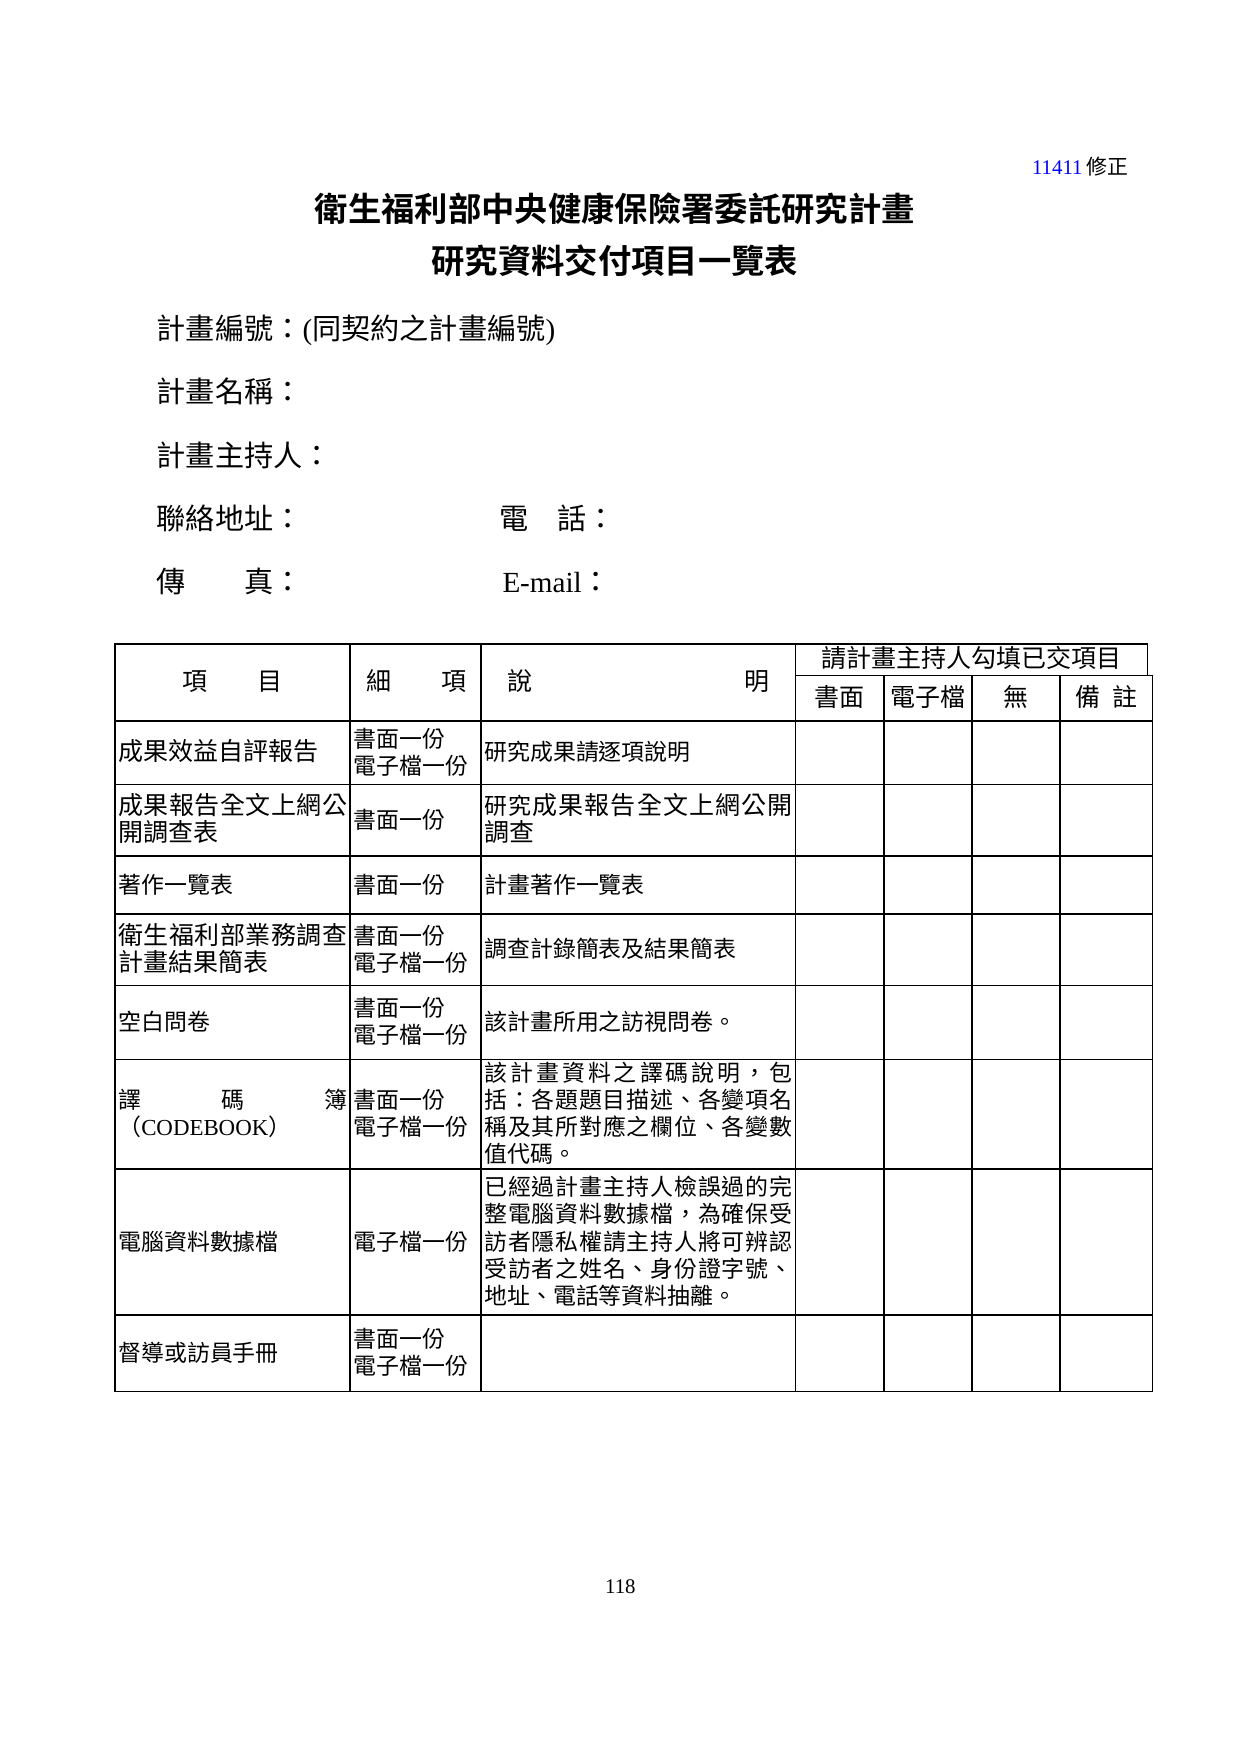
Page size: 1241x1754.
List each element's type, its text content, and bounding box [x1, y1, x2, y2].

table_header [1148, 643, 1152, 674]
table_cell [885, 722, 971, 784]
table_cell 電子檔一份 [351, 1170, 480, 1314]
table_cell 已經過計畫主持人檢誤過的完整電腦資料數據檔，為確保受訪者隱私權請主持人將可辨認受訪者之姓名、身份證字號、地址、電話等資料抽離。 [482, 1170, 795, 1314]
table_cell [973, 915, 1059, 984]
table_cell [973, 857, 1059, 913]
table_cell [1061, 986, 1152, 1058]
table_cell 空白問卷 [116, 986, 349, 1058]
table_cell 書面 [796, 676, 883, 720]
table_cell [796, 1170, 883, 1314]
table_cell 譯碼簿（CODEBOOK） [116, 1060, 349, 1168]
table_cell [1061, 722, 1152, 784]
table_cell 該計畫資料之譯碼說明，包括：各題題目描述、各變項名稱及其所對應之欄位、各變數值代碼。 [482, 1060, 795, 1168]
table_cell [796, 785, 883, 855]
text 聯絡地址： 電 話： [156, 496, 1128, 538]
table_cell 研究成果請逐項說明 [482, 722, 795, 784]
table_cell [796, 1060, 883, 1168]
table_cell 著作一覽表 [116, 857, 349, 913]
table_cell 備 註 [1061, 676, 1152, 720]
table_cell 電子檔 [885, 676, 971, 720]
table_cell [796, 915, 883, 984]
table_cell [1061, 1170, 1152, 1314]
table_header 說 明 [482, 645, 795, 720]
table_cell 書面一份 電子檔一份 [351, 986, 480, 1058]
table_cell 電腦資料數據檔 [116, 1170, 349, 1314]
table_cell 書面一份 電子檔一份 [351, 1316, 480, 1391]
table_cell [1061, 1060, 1152, 1168]
text 計畫編號：(同契約之計畫編號) [156, 305, 1128, 347]
table_cell 督導或訪員手冊 [116, 1316, 349, 1391]
table_cell [796, 986, 883, 1058]
table_cell 該計畫所用之訪視問卷。 [482, 986, 795, 1058]
table_cell [796, 722, 883, 784]
table_cell [885, 1060, 971, 1168]
table_cell [973, 722, 1059, 784]
table_cell [973, 986, 1059, 1058]
table_cell 成果報告全文上網公開調查表 [116, 785, 349, 855]
table_cell 無 [973, 676, 1059, 720]
table_cell 書面一份 電子檔一份 [351, 722, 480, 784]
table_cell [973, 1170, 1059, 1314]
table_cell [885, 857, 971, 913]
table_header 項 目 [116, 645, 349, 720]
table_cell [973, 1060, 1059, 1168]
table_cell 計畫著作一覽表 [482, 857, 795, 913]
table_cell [885, 1316, 971, 1391]
table_cell [885, 915, 971, 984]
table_cell 書面一份 電子檔一份 [351, 1060, 480, 1168]
table_cell [885, 986, 971, 1058]
table_header 請計畫主持人勾填已交項目 [796, 645, 1147, 674]
text 計畫主持人： [156, 432, 1128, 474]
table_cell [796, 857, 883, 913]
text 計畫名稱： [156, 369, 1128, 411]
table_cell [973, 1316, 1059, 1391]
table_cell 書面一份 [351, 857, 480, 913]
table_cell 成果效益自評報告 [116, 722, 349, 784]
table_header 細 項 [351, 645, 480, 720]
table_cell 衛生福利部業務調查計畫結果簡表 [116, 915, 349, 984]
table_cell [885, 1170, 971, 1314]
table_cell [1061, 857, 1152, 913]
text 傳 真： E-mail： [156, 559, 1128, 601]
table_cell 書面一份 電子檔一份 [351, 915, 480, 984]
table_cell 調查計錄簡表及結果簡表 [482, 915, 795, 984]
text 研究資料交付項目一覽表 [112, 232, 1117, 284]
table_cell [885, 785, 971, 855]
table_cell [796, 1316, 883, 1391]
table_cell [1061, 1316, 1152, 1391]
table_cell [1061, 915, 1152, 984]
table_cell [973, 785, 1059, 855]
text 衛生福利部中央健康保險署委託研究計畫 [112, 180, 1117, 232]
table_cell 書面一份 [351, 785, 480, 855]
table_cell [482, 1316, 795, 1391]
table_cell [1061, 785, 1152, 855]
table_cell 研究成果報告全文上網公開調查 [482, 785, 795, 855]
